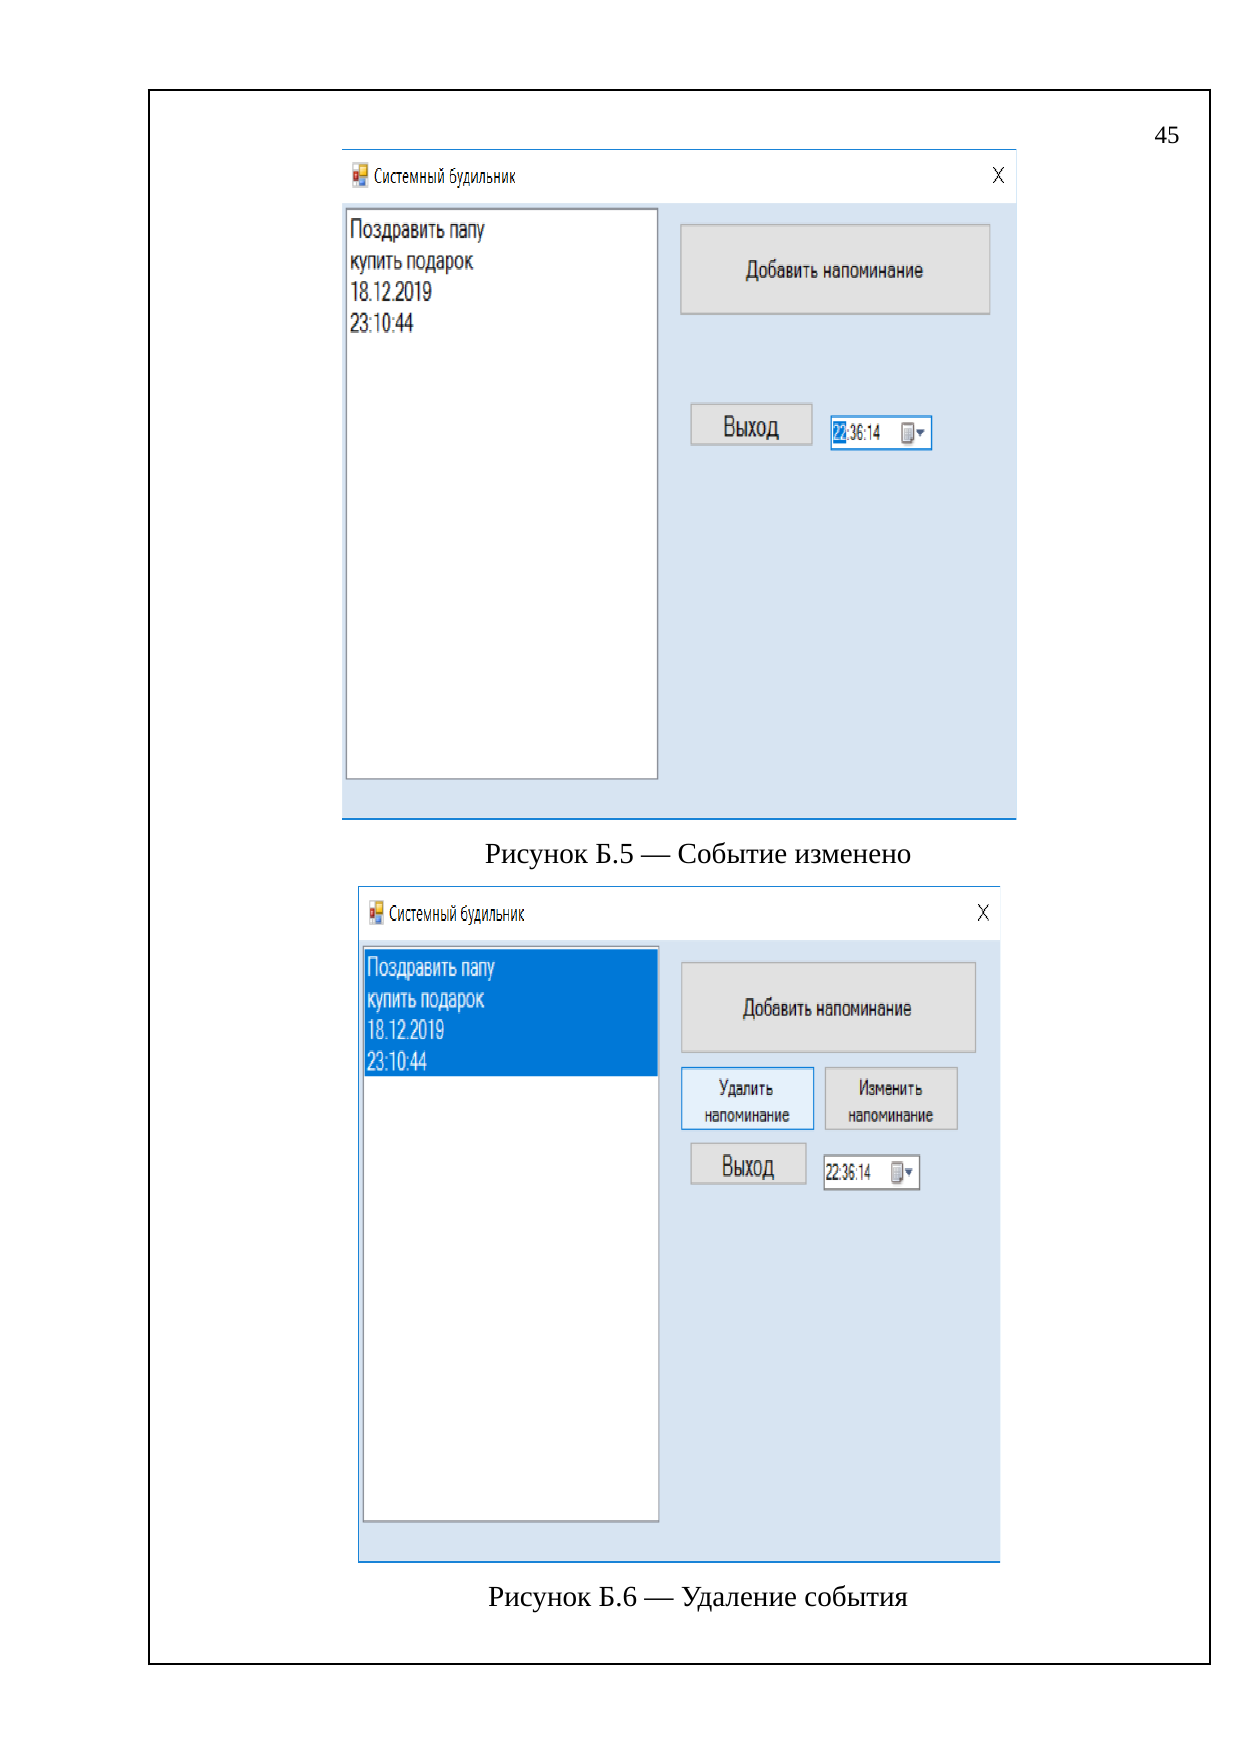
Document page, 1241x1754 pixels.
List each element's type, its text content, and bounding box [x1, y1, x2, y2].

text Рисунок Б.5 — Событие изменено [242, 820, 1099, 870]
picture [342, 149, 1017, 820]
text Рисунок Б.6 — Удаление события [242, 1563, 1099, 1613]
picture [358, 886, 1001, 1563]
